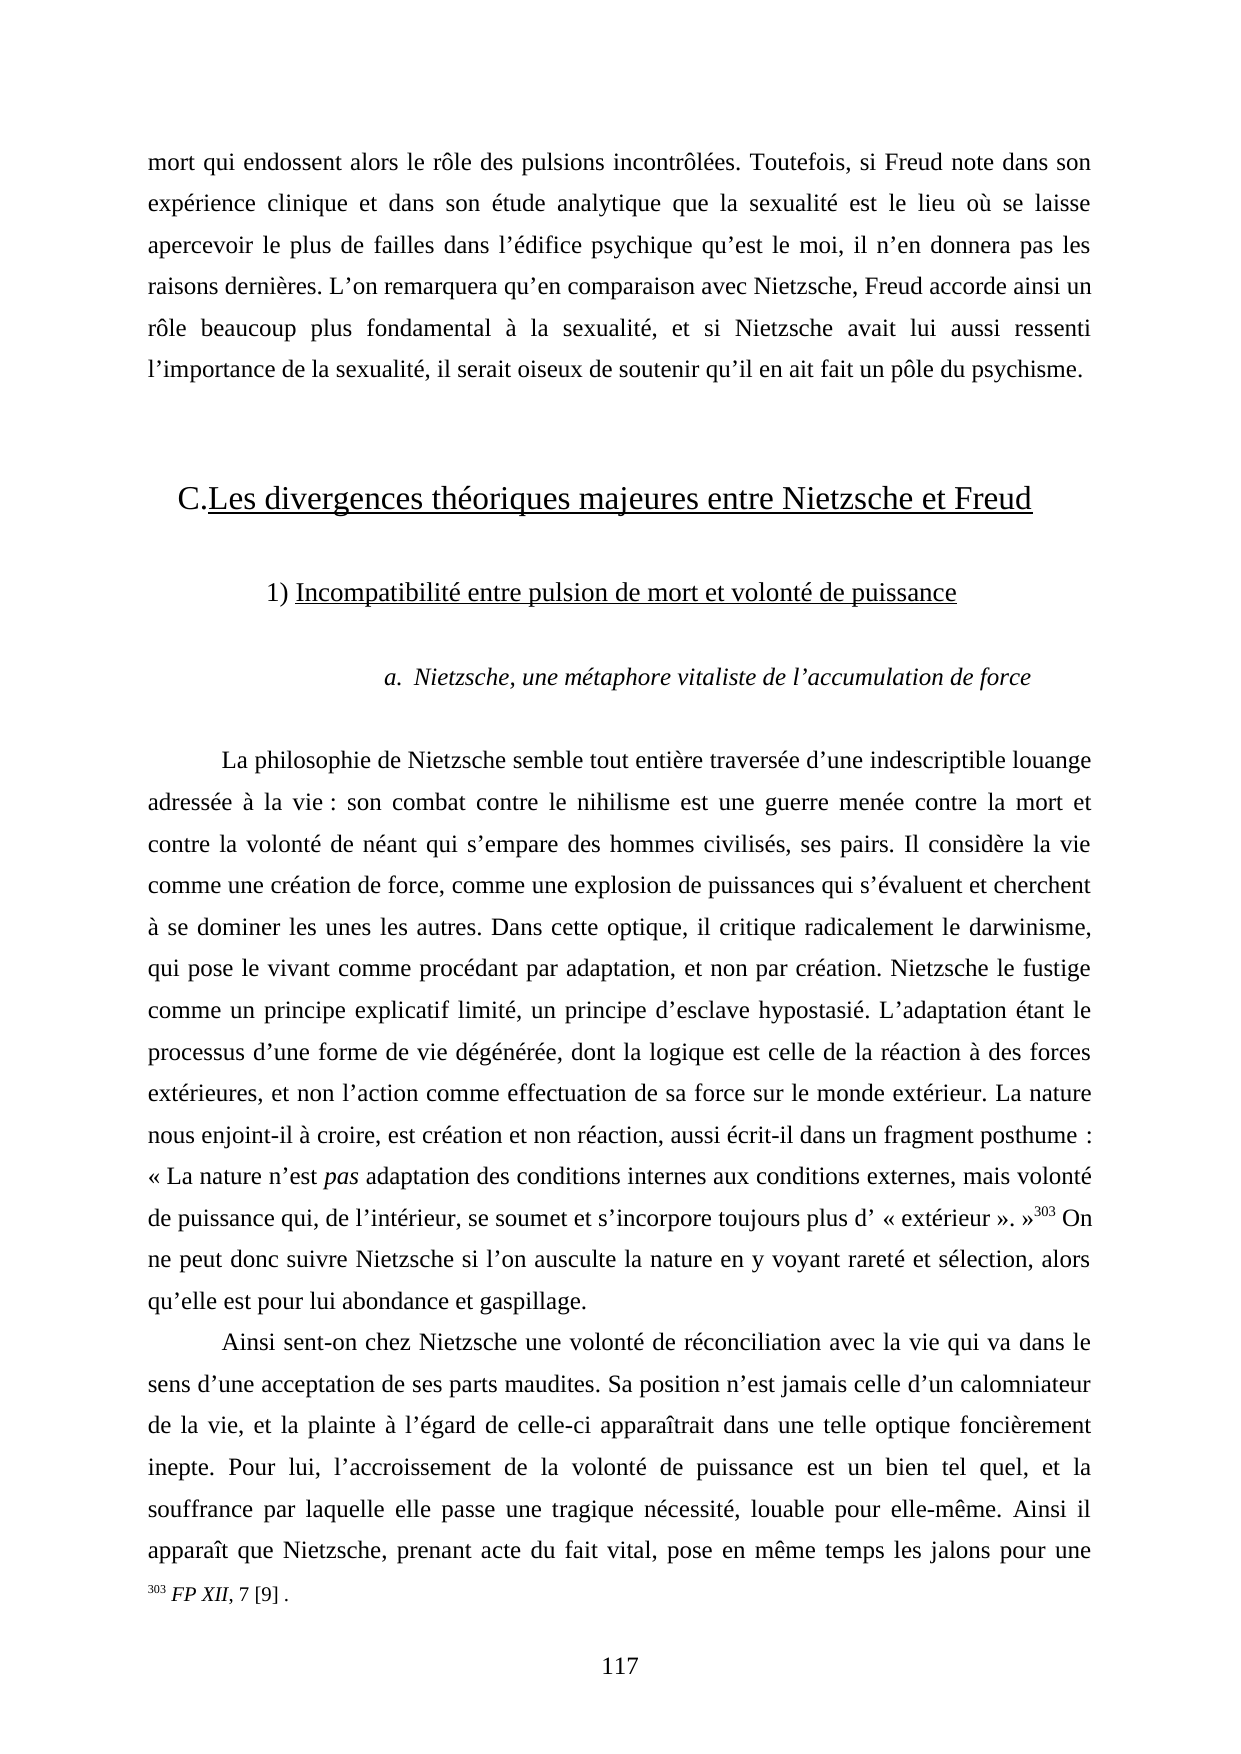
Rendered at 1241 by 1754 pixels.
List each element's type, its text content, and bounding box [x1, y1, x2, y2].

text FP XII, 7 [9] . [148, 1583, 1092, 1606]
text mort qui endossent alors le rôle des pulsions incontrôlées. Toutefois, si Freud note dans son expérience clinique et dans son étude analytique que la sexualité est le lieu où se laisse apercevoir le plus de failles dans l’édifice psychique qu’est le moi, il n’en donnera pas les raisons dernières. L’on remarquera qu’en comparaison avec Nietzsche, Freud accorde ainsi un rôle beaucoup plus fondamental à la sexualité, et si Nietzsche avait lui aussi ressenti l’importance de la sexualité, il serait oiseux de soutenir qu’il en ait fait un pôle du psychisme. [148, 148, 1092, 383]
text La philosophie de Nietzsche semble tout entière traversée d’une indescriptible louange adressée à la vie : son combat contre le nihilisme est une guerre menée contre la mort et contre la volonté de néant qui s’empare des hommes civilisés, ses pairs. Il considère la vie comme une création de force, comme une explosion de puissances qui s’évaluent et cherchent à se dominer les unes les autres. Dans cette optique, il critique radicalement le darwinisme, qui pose le vivant comme procédant par adaptation, et non par création. Nietzsche le fustige comme un principe explicatif limité, un principe d’esclave hypostasié. L’adaptation étant le processus d’une forme de vie dégénérée, dont la logique est celle de la réaction à des forces extérieures, et non l’action comme effectuation de sa force sur le monde extérieur. La nature nous enjoint-il à croire, est création et non réaction, aussi écrit-il dans un fragment posthume : « La nature n’est pas adaptation des conditions internes aux conditions externes, mais volonté de puissance qui, de l’intérieur, se soumet et s’incorpore toujours plus d’ « extérieur ». » On ne peut donc suivre Nietzsche si l’on ausculte la nature en y voyant rareté et sélection, alors qu’elle est pour lui abondance et gaspillage. [148, 747, 1092, 1315]
list Les divergences théoriques majeures entre Nietzsche et Freud [177, 480, 1092, 517]
list Incompatibilité entre pulsion de mort et volonté de puissance [266, 577, 1092, 607]
list Nietzsche, une métaphore vitaliste de l’accumulation de force [384, 663, 1092, 691]
text Ainsi sent-on chez Nietzsche une volonté de réconciliation avec la vie qui va dans le sens d’une acceptation de ses parts maudites. Sa position n’est jamais celle d’un calomniateur de la vie, et la plainte à l’égard de celle-ci apparaîtrait dans une telle optique foncièrement inepte. Pour lui, l’accroissement de la volonté de puissance est un bien tel quel, et la souffrance par laquelle elle passe une tragique nécessité, louable pour elle-même. Ainsi il apparaît que Nietzsche, prenant acte du fait vital, pose en même temps les jalons pour une [148, 1328, 1092, 1564]
